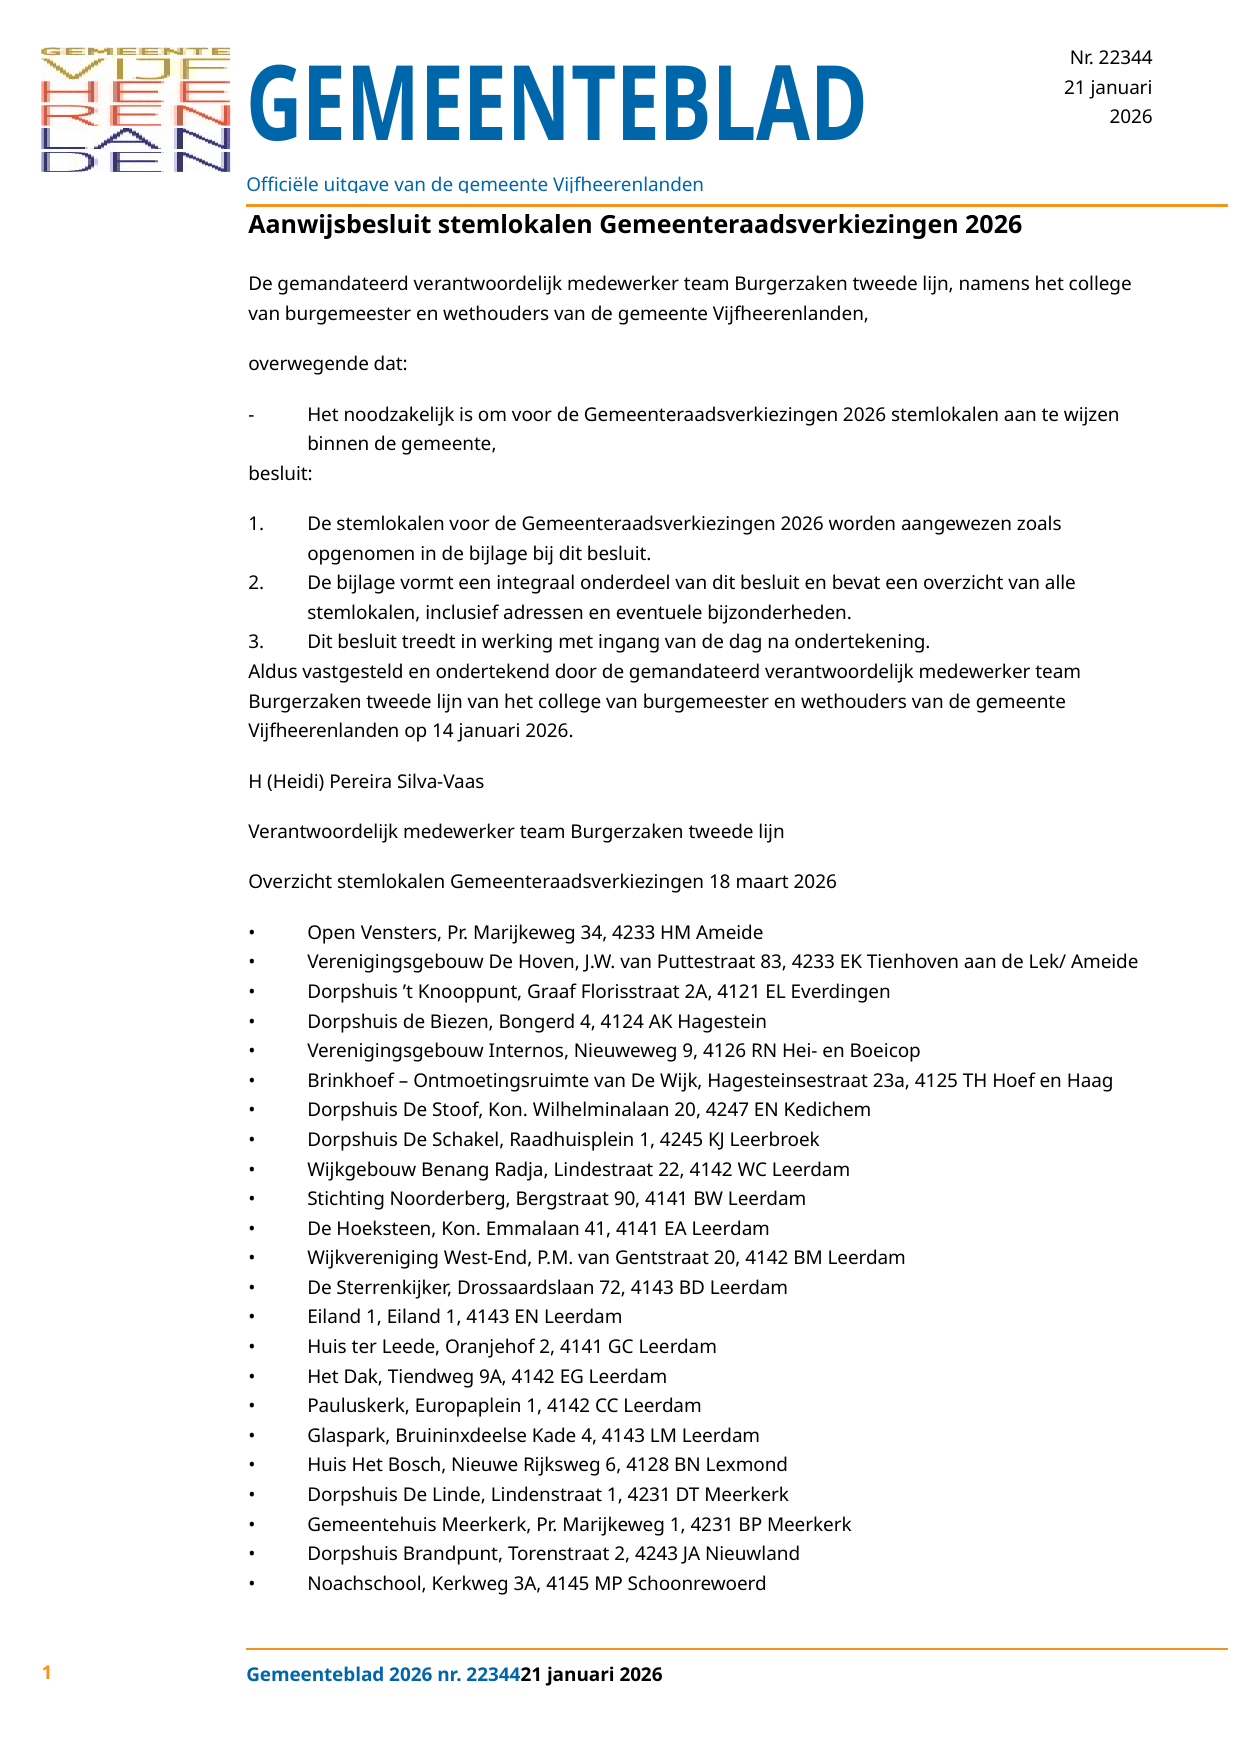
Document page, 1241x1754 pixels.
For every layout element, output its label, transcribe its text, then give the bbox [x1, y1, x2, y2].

text Aanwijsbesluit stemlokalen Gemeenteraadsverkiezingen 2026 [248, 207, 1152, 241]
text De gemandateerd verantwoordelijk medewerker team Burgerzaken tweede lijn, namens het college van burgemeester en wethouders van de gemeente Vijfheerenlanden, [248, 270, 1152, 326]
list Dorpshuis De Schakel, Raadhuisplein 1, 4245 KJ Leerbroek [248, 1126, 1152, 1152]
list Verenigingsgebouw De Hoven, J.W. van Puttestraat 83, 4233 EK Tienhoven aan de Lek/ Ameide [248, 949, 1152, 974]
list Dorpshuis Brandpunt, Torenstraat 2, 4243 JA Nieuwland [248, 1540, 1152, 1566]
text Overzicht stemlokalen Gemeenteraadsverkiezingen 18 maart 2026 [248, 869, 1152, 894]
list Huis Het Bosch, Nieuwe Rijksweg 6, 4128 BN Lexmond [248, 1452, 1152, 1477]
text besluit: [248, 460, 1152, 486]
list Dorpshuis ’t Knooppunt, Graaf Florisstraat 2A, 4121 EL Everdingen [248, 978, 1152, 1004]
list Pauluskerk, Europaplein 1, 4142 CC Leerdam [248, 1392, 1152, 1418]
list Stichting Noorderberg, Bergstraat 90, 4141 BW Leerdam [248, 1185, 1152, 1211]
list De bijlage vormt een integraal onderdeel van dit besluit en bevat een overzicht van alle stemlokalen, inclusief adressen en eventuele bijzonderheden. [248, 569, 1152, 625]
text H (Heidi) Pereira Silva-Vaas [248, 768, 1152, 793]
text Aldus vastgesteld en ondertekend door de gemandateerd verantwoordelijk medewerker team Burgerzaken tweede lijn van het college van burgemeester en wethouders van de gemeente Vijfheerenlanden op 14 januari 2026. [248, 658, 1152, 743]
list Dorpshuis De Linde, Lindenstraat 1, 4231 DT Meerkerk [248, 1481, 1152, 1507]
list Huis ter Leede, Oranjehof 2, 4141 GC Leerdam [248, 1333, 1152, 1359]
list De Sterrenkijker, Drossaardslaan 72, 4143 BD Leerdam [248, 1274, 1152, 1300]
list Verenigingsgebouw Internos, Nieuweweg 9, 4126 RN Hei- en Boeicop [248, 1037, 1152, 1063]
list Noachschool, Kerkweg 3A, 4145 MP Schoonrewoerd [248, 1570, 1152, 1596]
list Wijkvereniging West-End, P.M. van Gentstraat 20, 4142 BM Leerdam [248, 1244, 1152, 1270]
list Brinkhoef – Ontmoetingsruimte van De Wijk, Hagesteinsestraat 23a, 4125 TH Hoef en Haag [248, 1067, 1152, 1093]
text overwegende dat: [248, 350, 1152, 376]
list Glaspark, Bruininxdeelse Kade 4, 4143 LM Leerdam [248, 1422, 1152, 1448]
list Dit besluit treedt in werking met ingang van de dag na ondertekening. [248, 629, 1152, 654]
list Het Dak, Tiendweg 9A, 4142 EG Leerdam [248, 1363, 1152, 1388]
list Dorpshuis de Biezen, Bongerd 4, 4124 AK Hagestein [248, 1008, 1152, 1033]
list Wijkgebouw Benang Radja, Lindestraat 22, 4142 WC Leerdam [248, 1156, 1152, 1181]
list Dorpshuis De Stoof, Kon. Wilhelminalaan 20, 4247 EN Kedichem [248, 1097, 1152, 1122]
list Het noodzakelijk is om voor de Gemeenteraadsverkiezingen 2026 stemlokalen aan te wijzen binnen de gemeente, [248, 401, 1152, 456]
picture [41, 47, 231, 172]
list De stemlokalen voor de Gemeenteraadsverkiezingen 2026 worden aangewezen zoals opgenomen in de bijlage bij dit besluit. [248, 510, 1152, 566]
text Verantwoordelijk medewerker team Burgerzaken tweede lijn [248, 818, 1152, 844]
list Gemeentehuis Meerkerk, Pr. Marijkeweg 1, 4231 BP Meerkerk [248, 1511, 1152, 1536]
list De Hoeksteen, Kon. Emmalaan 41, 4141 EA Leerdam [248, 1215, 1152, 1241]
list Eiland 1, Eiland 1, 4143 EN Leerdam [248, 1304, 1152, 1329]
list Open Vensters, Pr. Marijkeweg 34, 4233 HM Ameide [248, 919, 1152, 945]
